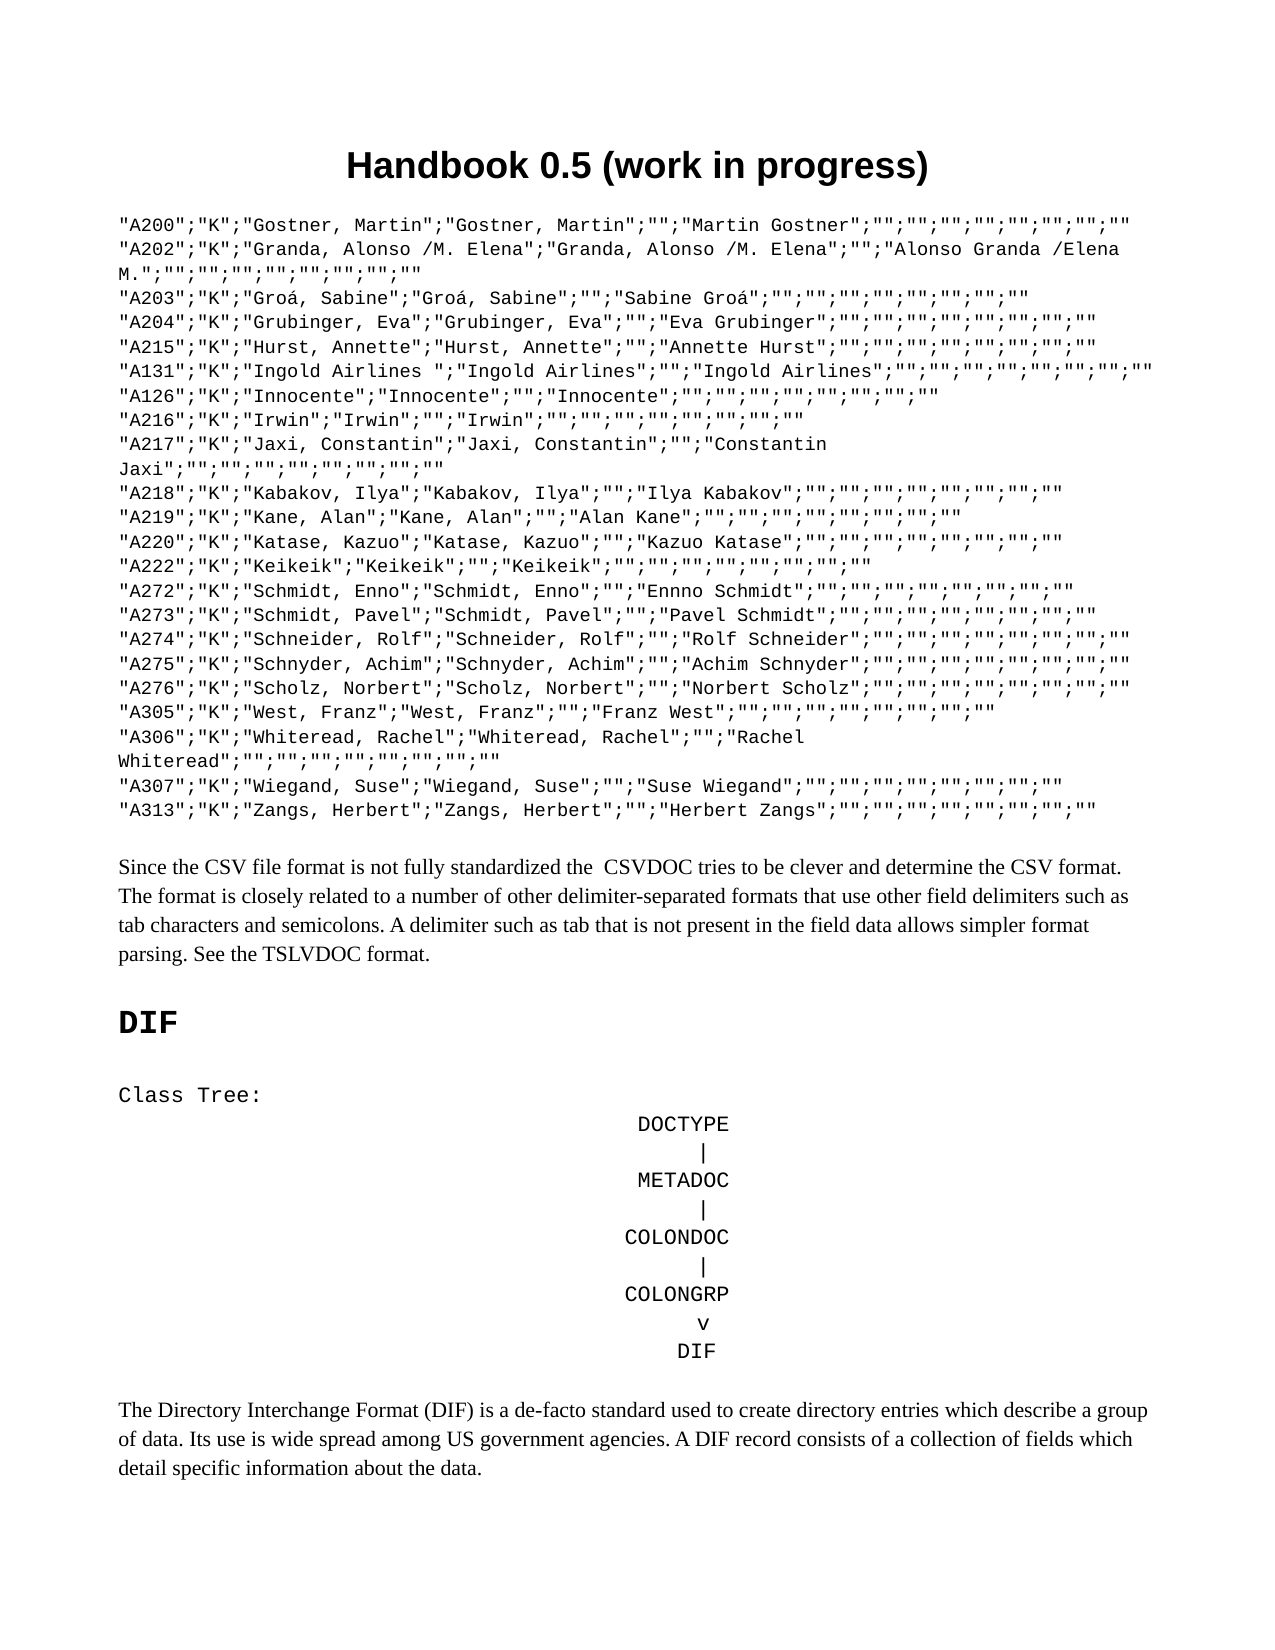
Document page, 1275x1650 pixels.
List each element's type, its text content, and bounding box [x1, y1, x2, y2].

text "A218";"K";"Kabakov, Ilya";"Kabakov, Ilya";"";"Ilya Kabakov";"";"";"";"";"";"";"";"" [118, 484, 1157, 505]
text | [118, 1141, 1157, 1166]
text "A200";"K";"Gostner, Martin";"Gostner, Martin";"";"Martin Gostner";"";"";"";"";"";"";"";"" [118, 216, 1157, 237]
text The Directory Interchange Format (DIF) is a de-facto standard used to create directory entries which describe a group of data. Its use is wide spread among US government agencies. A DIF record consists of a collection of fields which detail specific information about the data. [118, 1397, 1157, 1480]
text "A305";"K";"West, Franz";"West, Franz";"";"Franz West";"";"";"";"";"";"";"";"" [118, 703, 1157, 724]
text Since the CSV file format is not fully standardized the CSVDOC tries to be clever and determine the CSV format. The format is closely related to a number of other delimiter-separated formats that use other field delimiters such as tab characters and semicolons. A delimiter such as tab that is not present in the field data allows simpler format parsing. See the TSLVDOC format. [118, 854, 1157, 966]
text | [118, 1255, 1157, 1280]
text "A215";"K";"Hurst, Annette";"Hurst, Annette";"";"Annette Hurst";"";"";"";"";"";"";"";"" [118, 338, 1157, 359]
text "A313";"K";"Zangs, Herbert";"Zangs, Herbert";"";"Herbert Zangs";"";"";"";"";"";"";"";"" [118, 801, 1157, 822]
text "A202";"K";"Granda, Alonso /M. Elena";"Granda, Alonso /M. Elena";"";"Alonso Granda /Elena M.";"";"";"";"";"";"";"";"" [118, 240, 1157, 286]
text "A222";"K";"Keikeik";"Keikeik";"";"Keikeik";"";"";"";"";"";"";"";"" [118, 557, 1157, 578]
text COLONGRP [118, 1283, 1157, 1308]
text "A219";"K";"Kane, Alan";"Kane, Alan";"";"Alan Kane";"";"";"";"";"";"";"";"" [118, 508, 1157, 529]
text COLONDOC [118, 1227, 1157, 1251]
text "A306";"K";"Whiteread, Rachel";"Whiteread, Rachel";"";"Rachel Whiteread";"";"";"";"";"";"";"";"" [118, 728, 1157, 773]
text | [118, 1198, 1157, 1223]
text "A126";"K";"Innocente";"Innocente";"";"Innocente";"";"";"";"";"";"";"";"" [118, 386, 1157, 408]
text "A203";"K";"Groá, Sabine";"Groá, Sabine";"";"Sabine Groá";"";"";"";"";"";"";"";"" [118, 289, 1157, 310]
text "A274";"K";"Schneider, Rolf";"Schneider, Rolf";"";"Rolf Schneider";"";"";"";"";"";"";"";"" [118, 630, 1157, 651]
text DIF [118, 1340, 1157, 1365]
text "A220";"K";"Katase, Kazuo";"Katase, Kazuo";"";"Kazuo Katase";"";"";"";"";"";"";"";"" [118, 533, 1157, 554]
text "A307";"K";"Wiegand, Suse";"Wiegand, Suse";"";"Suse Wiegand";"";"";"";"";"";"";"";"" [118, 776, 1157, 798]
text "A272";"K";"Schmidt, Enno";"Schmidt, Enno";"";"Ennno Schmidt";"";"";"";"";"";"";"";"" [118, 581, 1157, 603]
text METADOC [118, 1170, 1157, 1194]
text "A204";"K";"Grubinger, Eva";"Grubinger, Eva";"";"Eva Grubinger";"";"";"";"";"";"";"";"" [118, 313, 1157, 334]
text "A217";"K";"Jaxi, Constantin";"Jaxi, Constantin";"";"Constantin Jaxi";"";"";"";"";"";"";"";"" [118, 435, 1157, 481]
text "A275";"K";"Schnyder, Achim";"Schnyder, Achim";"";"Achim Schnyder";"";"";"";"";"";"";"";"" [118, 654, 1157, 676]
text DOCTYPE [118, 1113, 1157, 1138]
text Class Tree: [118, 1084, 1157, 1109]
text "A216";"K";"Irwin";"Irwin";"";"Irwin";"";"";"";"";"";"";"";"" [118, 411, 1157, 432]
subtitle DIF [118, 1005, 1157, 1043]
text "A131";"K";"Ingold Airlines ";"Ingold Airlines";"";"Ingold Airlines";"";"";"";"";"";"";"";"" [118, 362, 1157, 383]
text "A273";"K";"Schmidt, Pavel";"Schmidt, Pavel";"";"Pavel Schmidt";"";"";"";"";"";"";"";"" [118, 606, 1157, 627]
text "A276";"K";"Scholz, Norbert";"Scholz, Norbert";"";"Norbert Scholz";"";"";"";"";"";"";"";"" [118, 679, 1157, 700]
text v [118, 1312, 1157, 1337]
